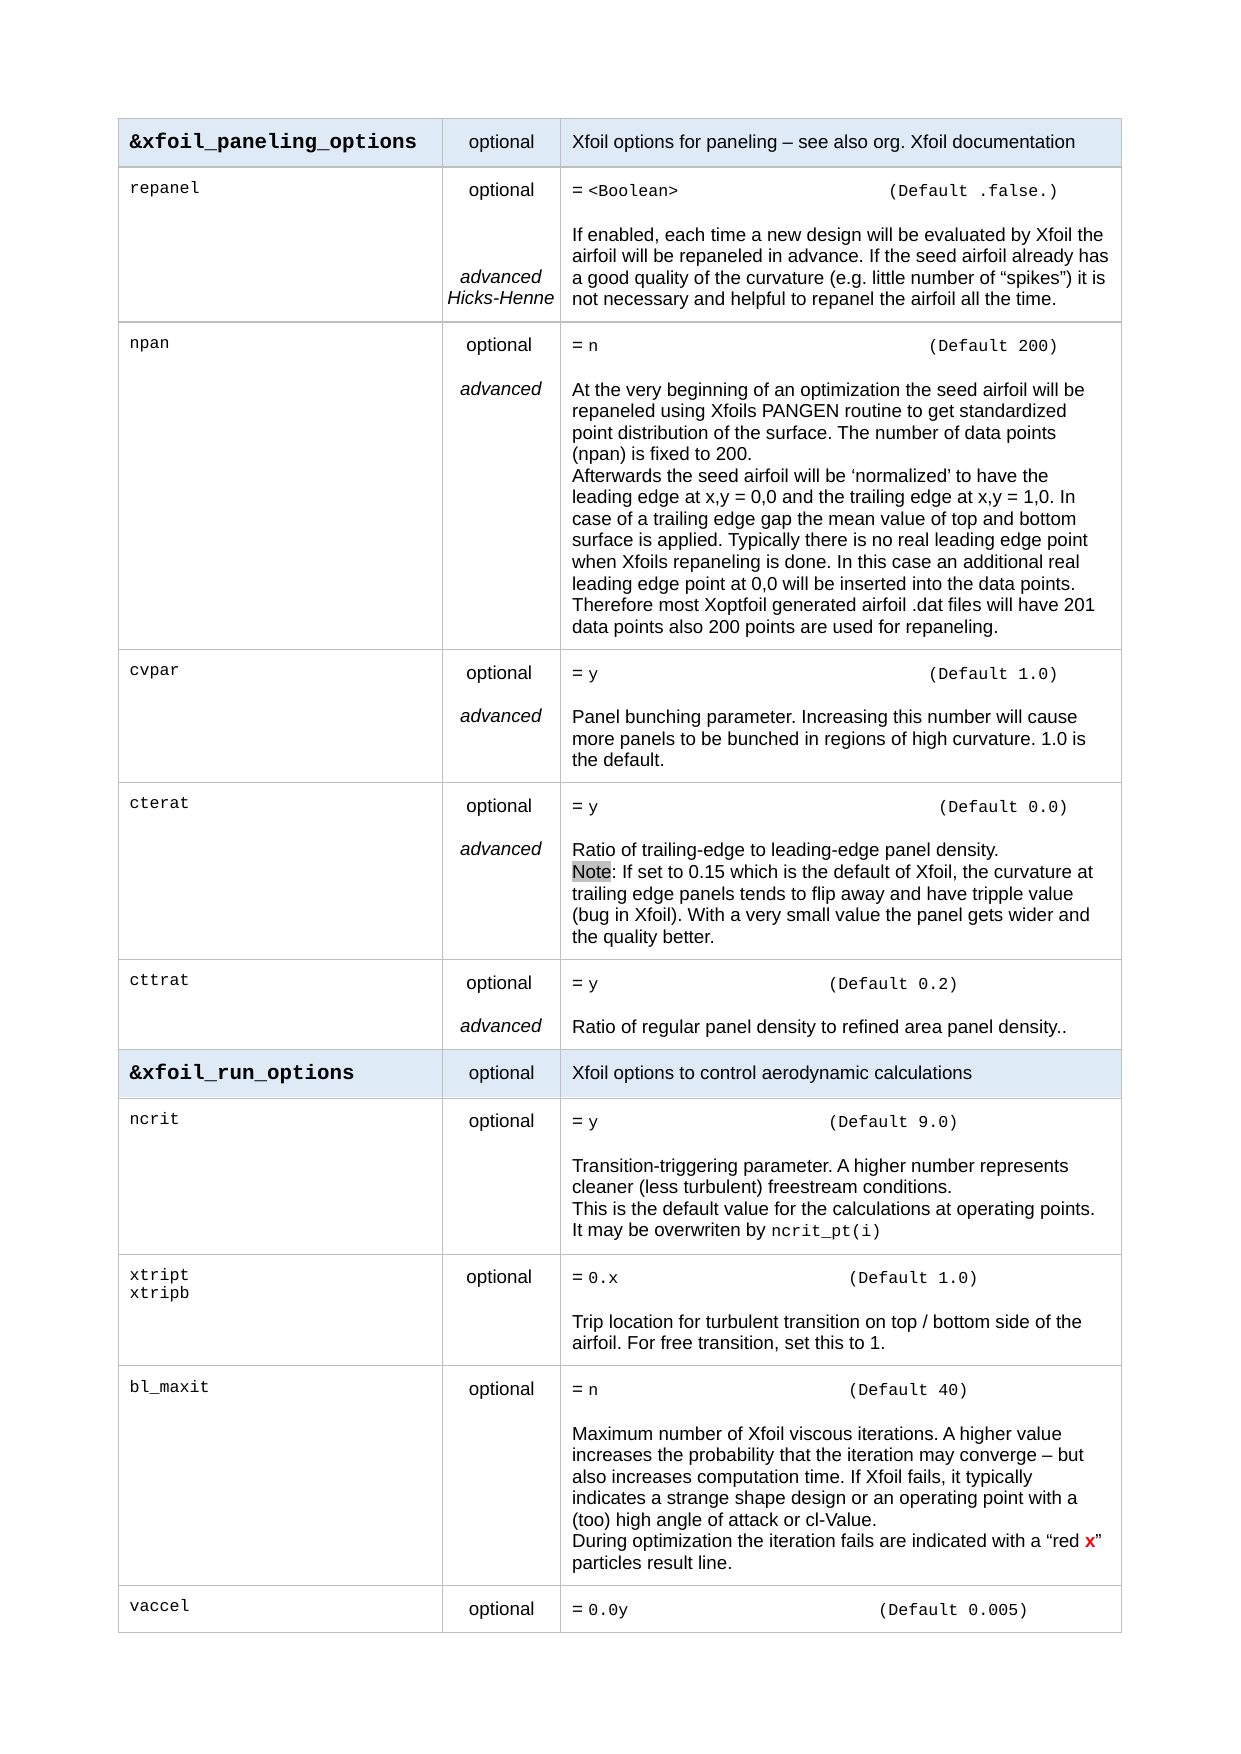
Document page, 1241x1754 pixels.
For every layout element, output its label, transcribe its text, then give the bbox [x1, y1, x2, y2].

table_cell optional [443, 119, 560, 166]
table_cell bl_maxit [119, 1366, 442, 1585]
table_cell = n (Default 200) At the very beginning of an optimization the seed airfoil will be repaneled using Xfoils PANGEN routine to get standardized point distribution of the surface. The number of data points (npan) is fixed to 200. Afterwards the seed airfoil will be ‘normalized’ to have the leading edge at x,y = 0,0 and the trailing edge at x,y = 1,0. In case of a trailing edge gap the mean value of top and bottom surface is applied. Typically there is no real leading edge point when Xfoils repaneling is done. In this case an additional real leading edge point at 0,0 will be inserted into the data points. Therefore most Xoptfoil generated airfoil .dat files will have 201 data points also 200 points are used for repaneling. [561, 323, 1121, 649]
table_cell optional [443, 1586, 560, 1632]
table_cell optional advanced [443, 960, 560, 1049]
table_cell &xfoil_run_options [119, 1050, 442, 1097]
table_cell optional [443, 1366, 560, 1585]
table_cell cterat [119, 783, 442, 959]
table_cell optional [443, 1255, 560, 1365]
table_cell &xfoil_paneling_options [119, 119, 442, 166]
table_cell = 0.0y (Default 0.005) [561, 1586, 1121, 1632]
table_cell optional [443, 1050, 560, 1097]
table_cell optional advanced [443, 783, 560, 959]
table_cell = n (Default 40) Maximum number of Xfoil viscous iterations. A higher value increases the probability that the iteration may converge – but also increases computation time. If Xfoil fails, it typically indicates a strange shape design or an operating point with a (too) high angle of attack or cl-Value. During optimization the iteration fails are indicated with a “red x” particles result line. [561, 1366, 1121, 1585]
table_cell = y (Default 0.2) Ratio of regular panel density to refined area panel density.. [561, 960, 1121, 1049]
table_cell repanel [119, 168, 442, 321]
table_cell npan [119, 323, 442, 649]
table_cell = y (Default 0.0) Ratio of trailing-edge to leading-edge panel density. Note: If set to 0.15 which is the default of Xfoil, the curvature at trailing edge panels tends to flip away and have tripple value (bug in Xfoil). With a very small value the panel gets wider and the quality better. [561, 783, 1121, 959]
table_cell vaccel [119, 1586, 442, 1632]
table_cell = <Boolean> (Default .false.) If enabled, each time a new design will be evaluated by Xfoil the airfoil will be repaneled in advance. If the seed airfoil already has a good quality of the curvature (e.g. little number of “spikes”) it is not necessary and helpful to repanel the airfoil all the time. [561, 168, 1121, 321]
table_cell Xfoil options for paneling – see also org. Xfoil documentation [561, 119, 1121, 166]
table_cell optional advanced [443, 650, 560, 782]
table_cell Xfoil options to control aerodynamic calculations [561, 1050, 1121, 1097]
table_cell optional [443, 1099, 560, 1253]
table_cell ncrit [119, 1099, 442, 1253]
table_cell = 0.x (Default 1.0) Trip location for turbulent transition on top / bottom side of the airfoil. For free transition, set this to 1. [561, 1255, 1121, 1365]
table_cell cvpar [119, 650, 442, 782]
table_cell xtript xtripb [119, 1255, 442, 1365]
table_cell optional advanced [443, 323, 560, 649]
table_cell = y (Default 9.0) Transition-triggering parameter. A higher number represents cleaner (less turbulent) freestream conditions. This is the default value for the calculations at operating points. It may be overwriten by ncrit_pt(i) [561, 1099, 1121, 1253]
table_cell cttrat [119, 960, 442, 1049]
table_cell = y (Default 1.0) Panel bunching parameter. Increasing this number will cause more panels to be bunched in regions of high curvature. 1.0 is the default. [561, 650, 1121, 782]
table_cell optional advanced Hicks-Henne [443, 168, 560, 321]
